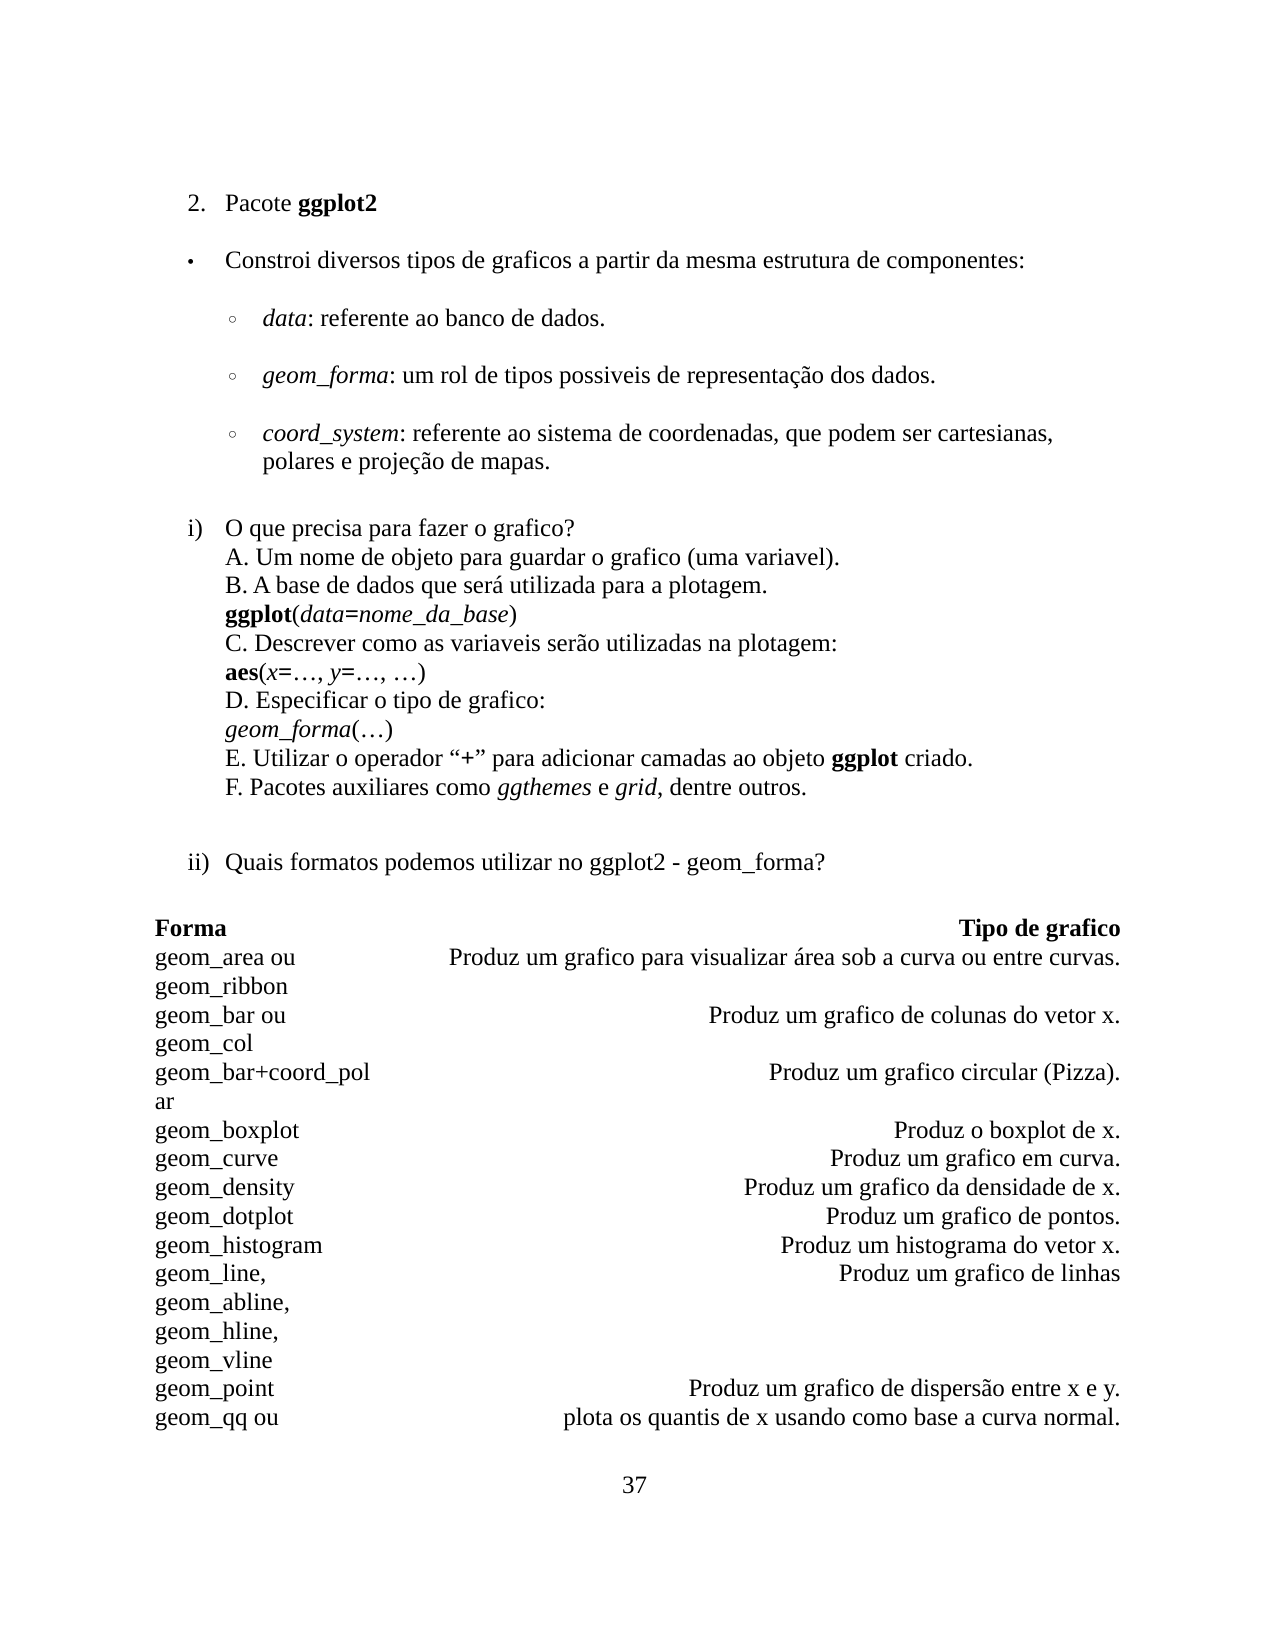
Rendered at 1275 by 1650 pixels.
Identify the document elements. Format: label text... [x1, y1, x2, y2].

table_header Tipo de grafico [382, 914, 1125, 942]
table_cell Produz um grafico de dispersão entre x e y. [382, 1374, 1125, 1402]
table_cell geom_boxplot [150, 1115, 382, 1143]
table_cell Produz um grafico de linhas [382, 1259, 1125, 1373]
table_cell plota os quantis de x usando como base a curva normal. [382, 1402, 1125, 1431]
table_cell Produz o boxplot de x. [382, 1115, 1125, 1143]
table_cell geom_qq ou [150, 1402, 382, 1431]
table_cell Produz um grafico de pontos. [382, 1201, 1125, 1230]
table_cell geom_bar ou geom_col [150, 1000, 382, 1057]
table_cell Produz um grafico para visualizar área sob a curva ou entre curvas. [382, 942, 1125, 1000]
table_cell Produz um grafico em curva. [382, 1144, 1125, 1172]
table_cell geom_line, geom_abline, geom_hline, geom_vline [150, 1259, 382, 1373]
list Pacote ggplot2 [187, 188, 1125, 245]
list O que precisa para fazer o grafico? A. Um nome de objeto para guardar o grafico (uma variavel). B. A base de dados que será utilizada para a plotagem. ggplot(data=nome_da_base) C. Descrever como as variaveis serão utilizadas na plotagem: aes(x=…, y=…, …) D. Especificar o tipo de grafico: geom_forma(…) E. Utilizar o operador “+” para adicionar camadas ao objeto ggplot criado. F. Pacotes auxiliares como ggthemes e grid, dentre outros. [187, 513, 1125, 829]
list geom_forma: um rol de tipos possiveis de representação dos dados. [225, 360, 1125, 418]
list Quais formatos podemos utilizar no ggplot2 - geom_forma? [187, 847, 1125, 904]
table_header Forma [150, 914, 382, 942]
table_cell geom_curve [150, 1144, 382, 1172]
list coord_system: referente ao sistema de coordenadas, que podem ser cartesianas, polares e projeção de mapas. [225, 418, 1125, 504]
table_cell Produz um grafico da densidade de x. [382, 1172, 1125, 1201]
list Constroi diversos tipos de graficos a partir da mesma estrutura de componentes: [187, 245, 1125, 303]
table_cell geom_density [150, 1172, 382, 1201]
table_cell geom_bar+coord_polar [150, 1057, 382, 1115]
table_cell geom_dotplot [150, 1201, 382, 1230]
table_cell geom_histogram [150, 1230, 382, 1258]
table_cell Produz um histograma do vetor x. [382, 1230, 1125, 1258]
table_cell Produz um grafico circular (Pizza). [382, 1057, 1125, 1115]
list [187, 150, 1125, 179]
table_cell geom_area ou geom_ribbon [150, 942, 382, 1000]
table_cell Produz um grafico de colunas do vetor x. [382, 1000, 1125, 1057]
list data: referente ao banco de dados. [225, 303, 1125, 360]
table_cell geom_point [150, 1374, 382, 1402]
